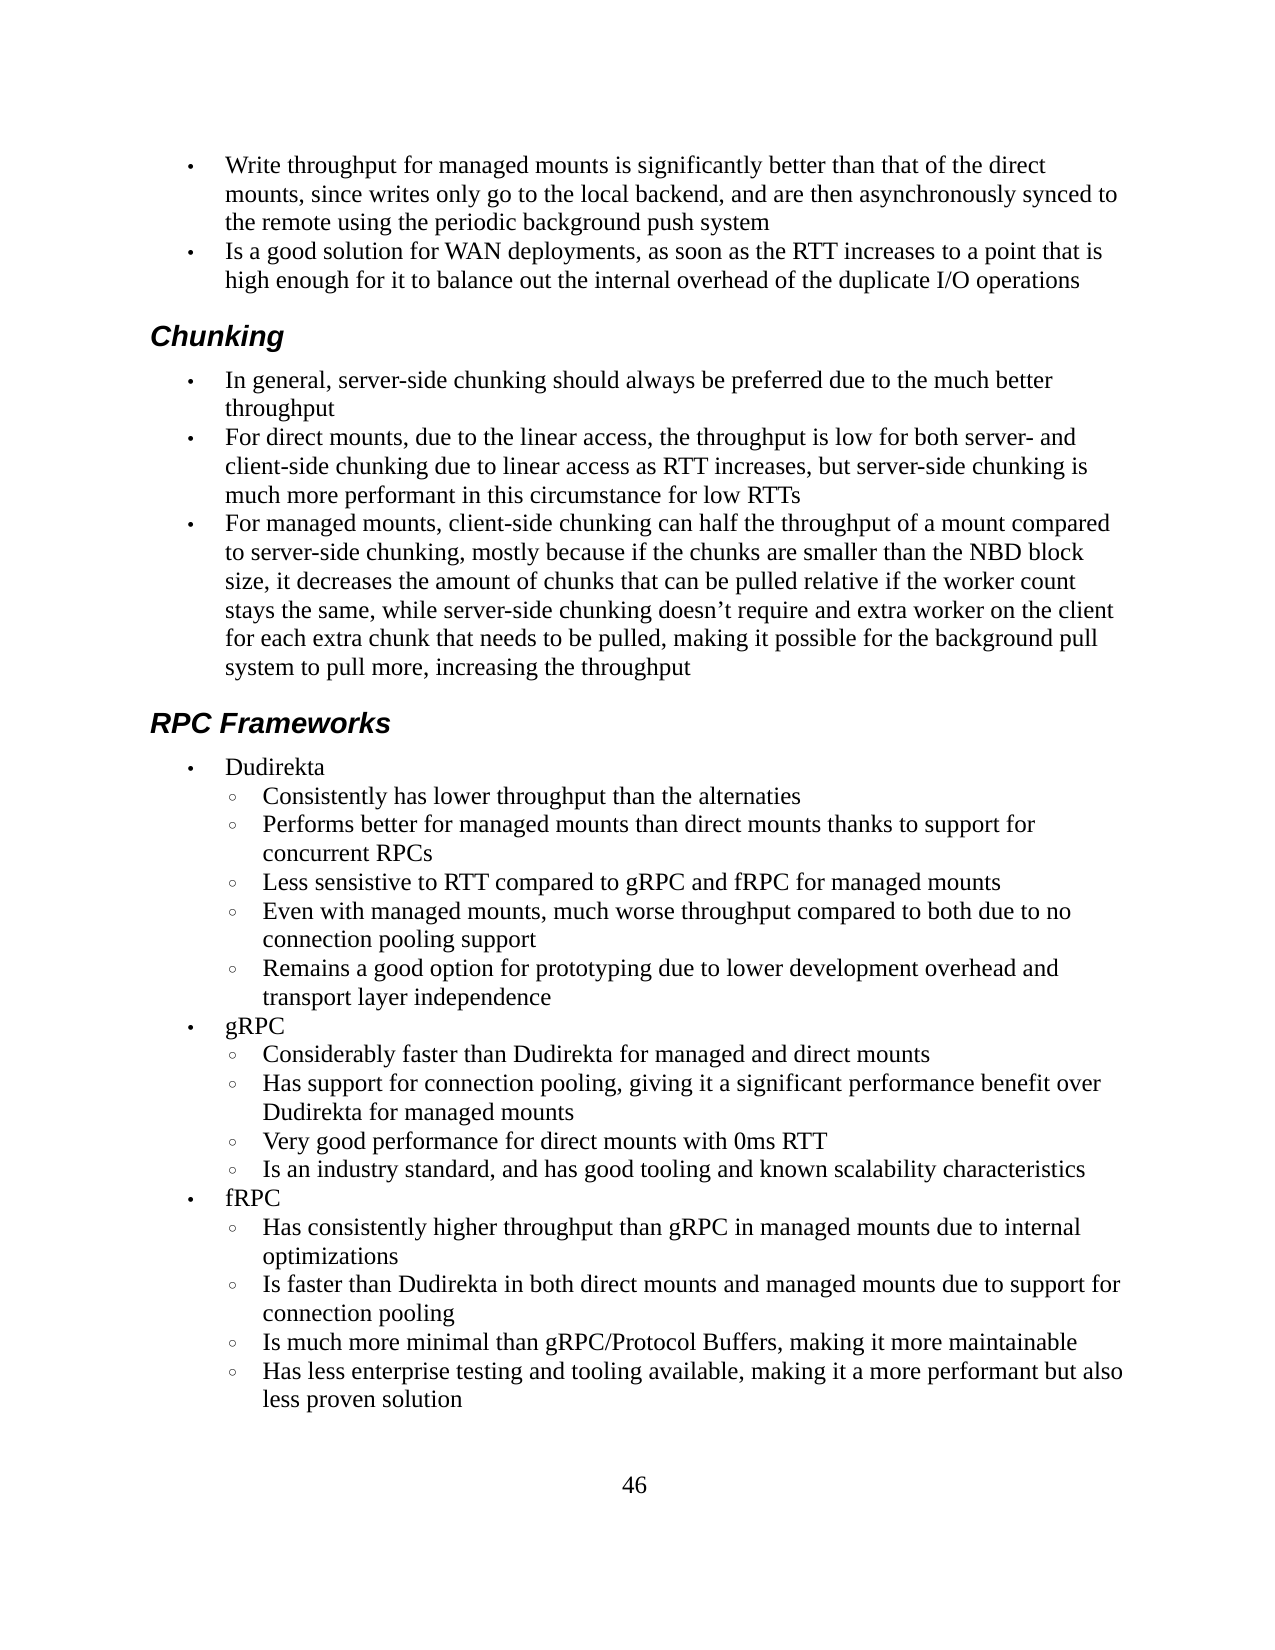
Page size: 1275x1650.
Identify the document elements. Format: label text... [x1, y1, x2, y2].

subtitle Chunking [150, 319, 1125, 352]
list Remains a good option for prototyping due to lower development overhead and transport layer independence [225, 953, 1125, 1011]
list Even with managed mounts, much worse throughput compared to both due to no connection pooling support [225, 896, 1125, 953]
list Dudirekta [187, 752, 1125, 781]
list Has less enterprise testing and tooling available, making it a more performant but also less proven solution [225, 1356, 1125, 1413]
list For managed mounts, client-side chunking can half the throughput of a mount compared to server-side chunking, mostly because if the chunks are smaller than the NBD block size, it decreases the amount of chunks that can be pulled relative if the worker count stays the same, while server-side chunking doesn’t require and extra worker on the client for each extra chunk that needs to be pulled, making it possible for the background pull system to pull more, increasing the throughput [187, 508, 1125, 681]
list Performs better for managed mounts than direct mounts thanks to support for concurrent RPCs [225, 809, 1125, 867]
list Is a good solution for WAN deployments, as soon as the RTT increases to a point that is high enough for it to balance out the internal overhead of the duplicate I/O operations [187, 236, 1125, 294]
list Is much more minimal than gRPC/Protocol Buffers, making it more maintainable [225, 1327, 1125, 1356]
list Consistently has lower throughput than the alternaties [225, 781, 1125, 809]
list Is faster than Dudirekta in both direct mounts and managed mounts due to support for connection pooling [225, 1269, 1125, 1327]
list Write throughput for managed mounts is significantly better than that of the direct mounts, since writes only go to the local backend, and are then asynchronously synced to the remote using the periodic background push system [187, 150, 1125, 236]
list In general, server-side chunking should always be preferred due to the much better throughput [187, 365, 1125, 422]
subtitle RPC Frameworks [150, 706, 1125, 739]
list For direct mounts, due to the linear access, the throughput is low for both server- and client-side chunking due to linear access as RTT increases, but server-side chunking is much more performant in this circumstance for low RTTs [187, 422, 1125, 508]
list Very good performance for direct mounts with 0ms RTT [225, 1126, 1125, 1154]
list Considerably faster than Dudirekta for managed and direct mounts [225, 1039, 1125, 1068]
list Has consistently higher throughput than gRPC in managed mounts due to internal optimizations [225, 1212, 1125, 1269]
list Less sensistive to RTT compared to gRPC and fRPC for managed mounts [225, 867, 1125, 896]
list Is an industry standard, and has good tooling and known scalability characteristics [225, 1154, 1125, 1183]
list gRPC [187, 1011, 1125, 1039]
list Has support for connection pooling, giving it a significant performance benefit over Dudirekta for managed mounts [225, 1068, 1125, 1126]
list fRPC [187, 1183, 1125, 1212]
